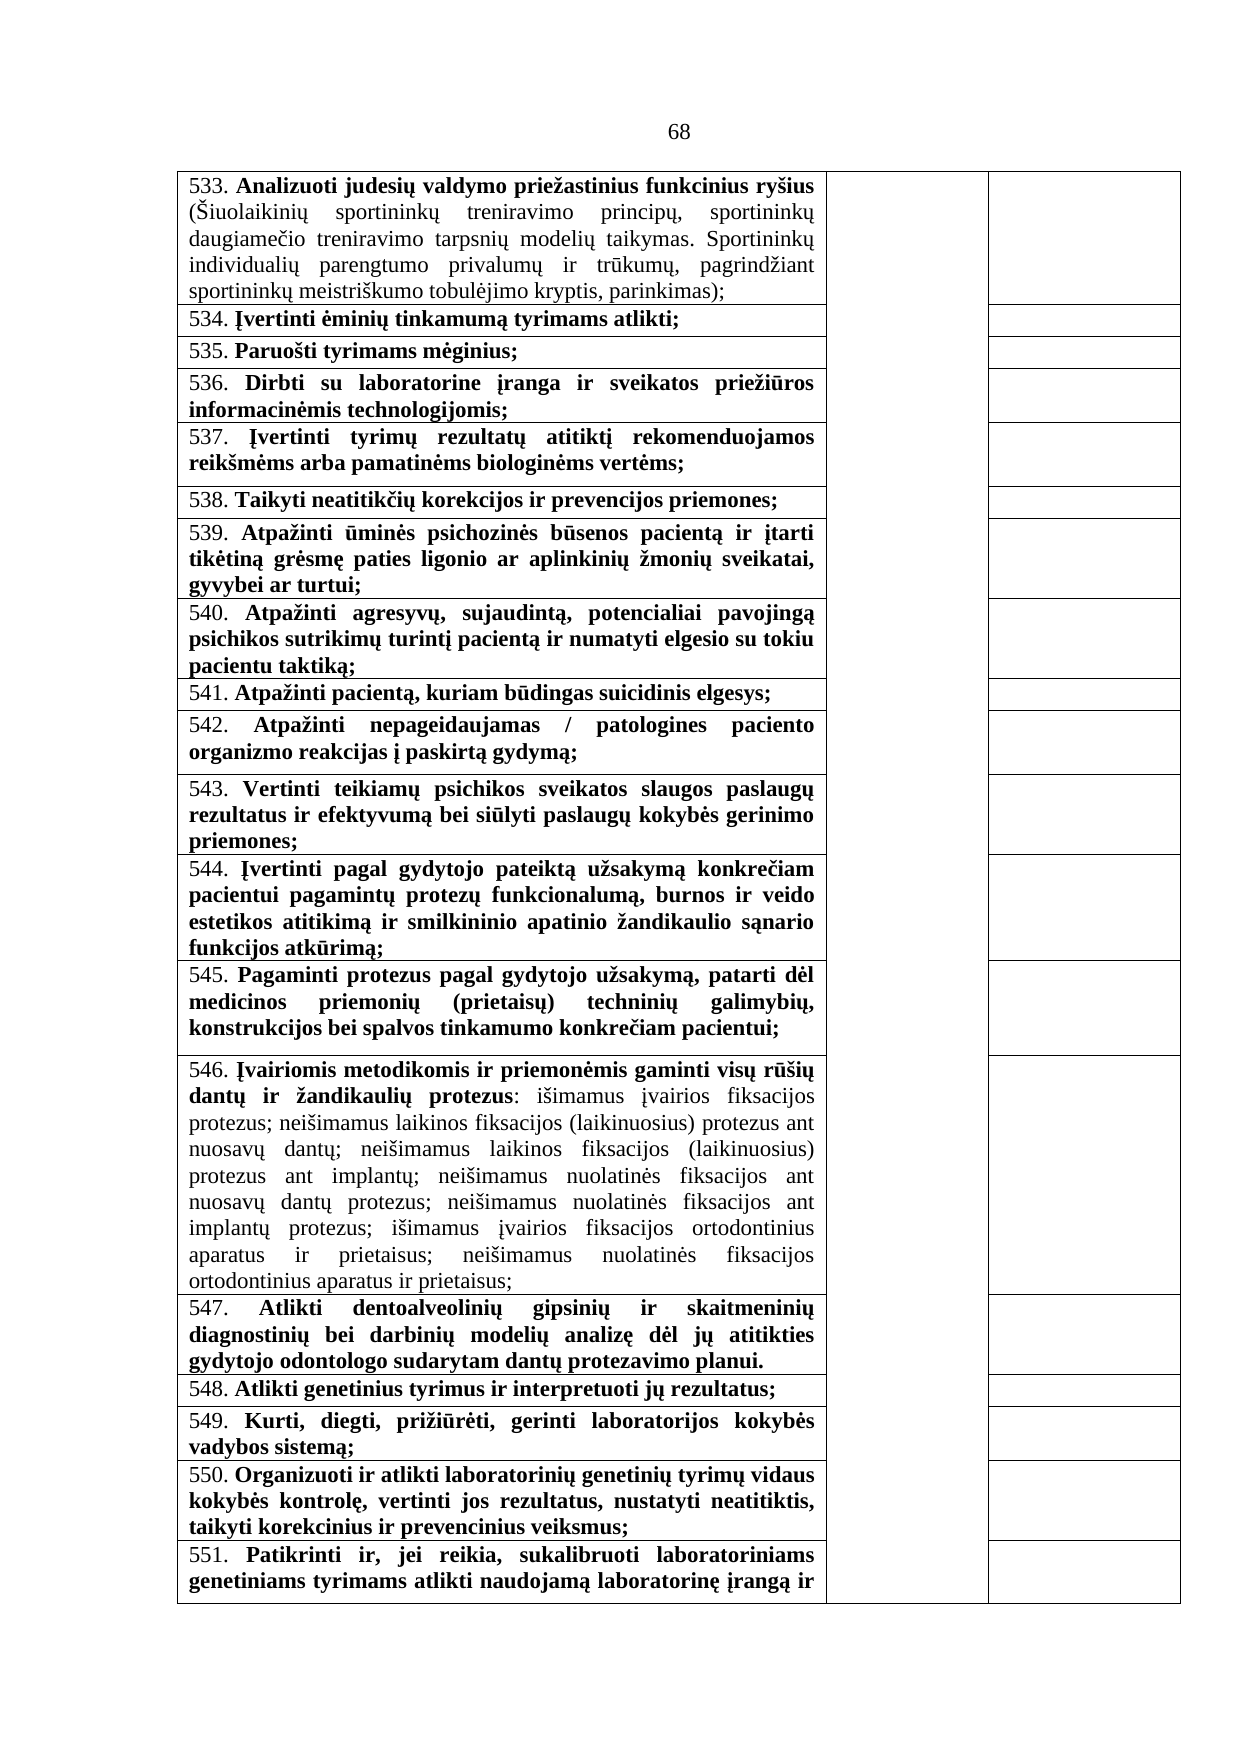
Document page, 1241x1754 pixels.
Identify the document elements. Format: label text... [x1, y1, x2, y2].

table_cell [989, 1541, 1180, 1603]
table_cell 541. Atpažinti pacientą, kuriam būdingas suicidinis elgesys; [178, 679, 826, 710]
table_cell [989, 519, 1180, 598]
table_cell 540. Atpažinti agresyvų, sujaudintą, potencialiai pavojingą psichikos sutrikimų turintį pacientą ir numatyti elgesio su tokiu pacientu taktiką; [178, 599, 826, 678]
table_cell 538. Taikyti neatitikčių korekcijos ir prevencijos priemones; [178, 487, 826, 518]
table_cell [989, 711, 1180, 774]
table_cell [989, 775, 1180, 854]
table_cell [989, 487, 1180, 518]
table_cell [989, 1295, 1180, 1373]
table_cell 545. Pagaminti protezus pagal gydytojo užsakymą, patarti dėl medicinos priemonių (prietaisų) techninių galimybių, konstrukcijos bei spalvos tinkamumo konkrečiam pacientui; [178, 961, 826, 1055]
table_cell 550. Organizuoti ir atlikti laboratorinių genetinių tyrimų vidaus kokybės kontrolę, vertinti jos rezultatus, nustatyti neatitiktis, taikyti korekcinius ir prevencinius veiksmus; [178, 1461, 826, 1540]
table_cell [989, 1375, 1180, 1406]
table_cell [827, 172, 988, 1603]
table_cell [989, 1407, 1180, 1459]
table_cell [989, 1056, 1180, 1293]
table_cell 546. Įvairiomis metodikomis ir priemonėmis gaminti visų rūšių dantų ir žandikaulių protezus: išimamus įvairios fiksacijos protezus; neišimamus laikinos fiksacijos (laikinuosius) protezus ant nuosavų dantų; neišimamus laikinos fiksacijos (laikinuosius) protezus ant implantų; neišimamus nuolatinės fiksacijos ant nuosavų dantų protezus; neišimamus nuolatinės fiksacijos ant implantų protezus; išimamus įvairios fiksacijos ortodontinius aparatus ir prietaisus; neišimamus nuolatinės fiksacijos ortodontinius aparatus ir prietaisus; [178, 1056, 826, 1293]
table_cell 534. Įvertinti ėminių tinkamumą tyrimams atlikti; [178, 305, 826, 336]
table_cell 543. Vertinti teikiamų psichikos sveikatos slaugos paslaugų rezultatus ir efektyvumą bei siūlyti paslaugų kokybės gerinimo priemones; [178, 775, 826, 854]
table_cell [989, 855, 1180, 960]
table_cell [989, 305, 1180, 336]
table_cell [989, 599, 1180, 678]
table_cell [989, 369, 1180, 422]
table_cell 547. Atlikti dentoalveolinių gipsinių ir skaitmeninių diagnostinių bei darbinių modelių analizę dėl jų atitikties gydytojo odontologo sudarytam dantų protezavimo planui. [178, 1295, 826, 1373]
table_cell 539. Atpažinti ūminės psichozinės būsenos pacientą ir įtarti tikėtiną grėsmę paties ligonio ar aplinkinių žmonių sveikatai, gyvybei ar turtui; [178, 519, 826, 598]
table_cell 544. Įvertinti pagal gydytojo pateiktą užsakymą konkrečiam pacientui pagamintų protezų funkcionalumą, burnos ir veido estetikos atitikimą ir smilkininio apatinio žandikaulio sąnario funkcijos atkūrimą; [178, 855, 826, 960]
table_cell 536. Dirbti su laboratorine įranga ir sveikatos priežiūros informacinėmis technologijomis; [178, 369, 826, 422]
table_cell [989, 423, 1180, 486]
table_cell 537. Įvertinti tyrimų rezultatų atitiktį rekomenduojamos reikšmėms arba pamatinėms biologinėms vertėms; [178, 423, 826, 486]
table_cell 549. Kurti, diegti, prižiūrėti, gerinti laboratorijos kokybės vadybos sistemą; [178, 1407, 826, 1459]
table_cell 533. Analizuoti judesių valdymo priežastinius funkcinius ryšius (Šiuolaikinių sportininkų treniravimo principų, sportininkų daugiamečio treniravimo tarpsnių modelių taikymas. Sportininkų individualių parengtumo privalumų ir trūkumų, pagrindžiant sportininkų meistriškumo tobulėjimo kryptis, parinkimas); [178, 172, 826, 304]
table_cell 551. Patikrinti ir, jei reikia, sukalibruoti laboratoriniams genetiniams tyrimams atlikti naudojamą laboratorinę įrangą ir [178, 1541, 826, 1603]
table_cell [989, 172, 1180, 304]
table_cell 548. Atlikti genetinius tyrimus ir interpretuoti jų rezultatus; [178, 1375, 826, 1406]
table_cell [989, 337, 1180, 368]
table_cell [989, 1461, 1180, 1540]
table_cell 542. Atpažinti nepageidaujamas / patologines paciento organizmo reakcijas į paskirtą gydymą; [178, 711, 826, 774]
table_cell 535. Paruošti tyrimams mėginius; [178, 337, 826, 368]
table_cell [989, 679, 1180, 710]
table_cell [989, 961, 1180, 1055]
